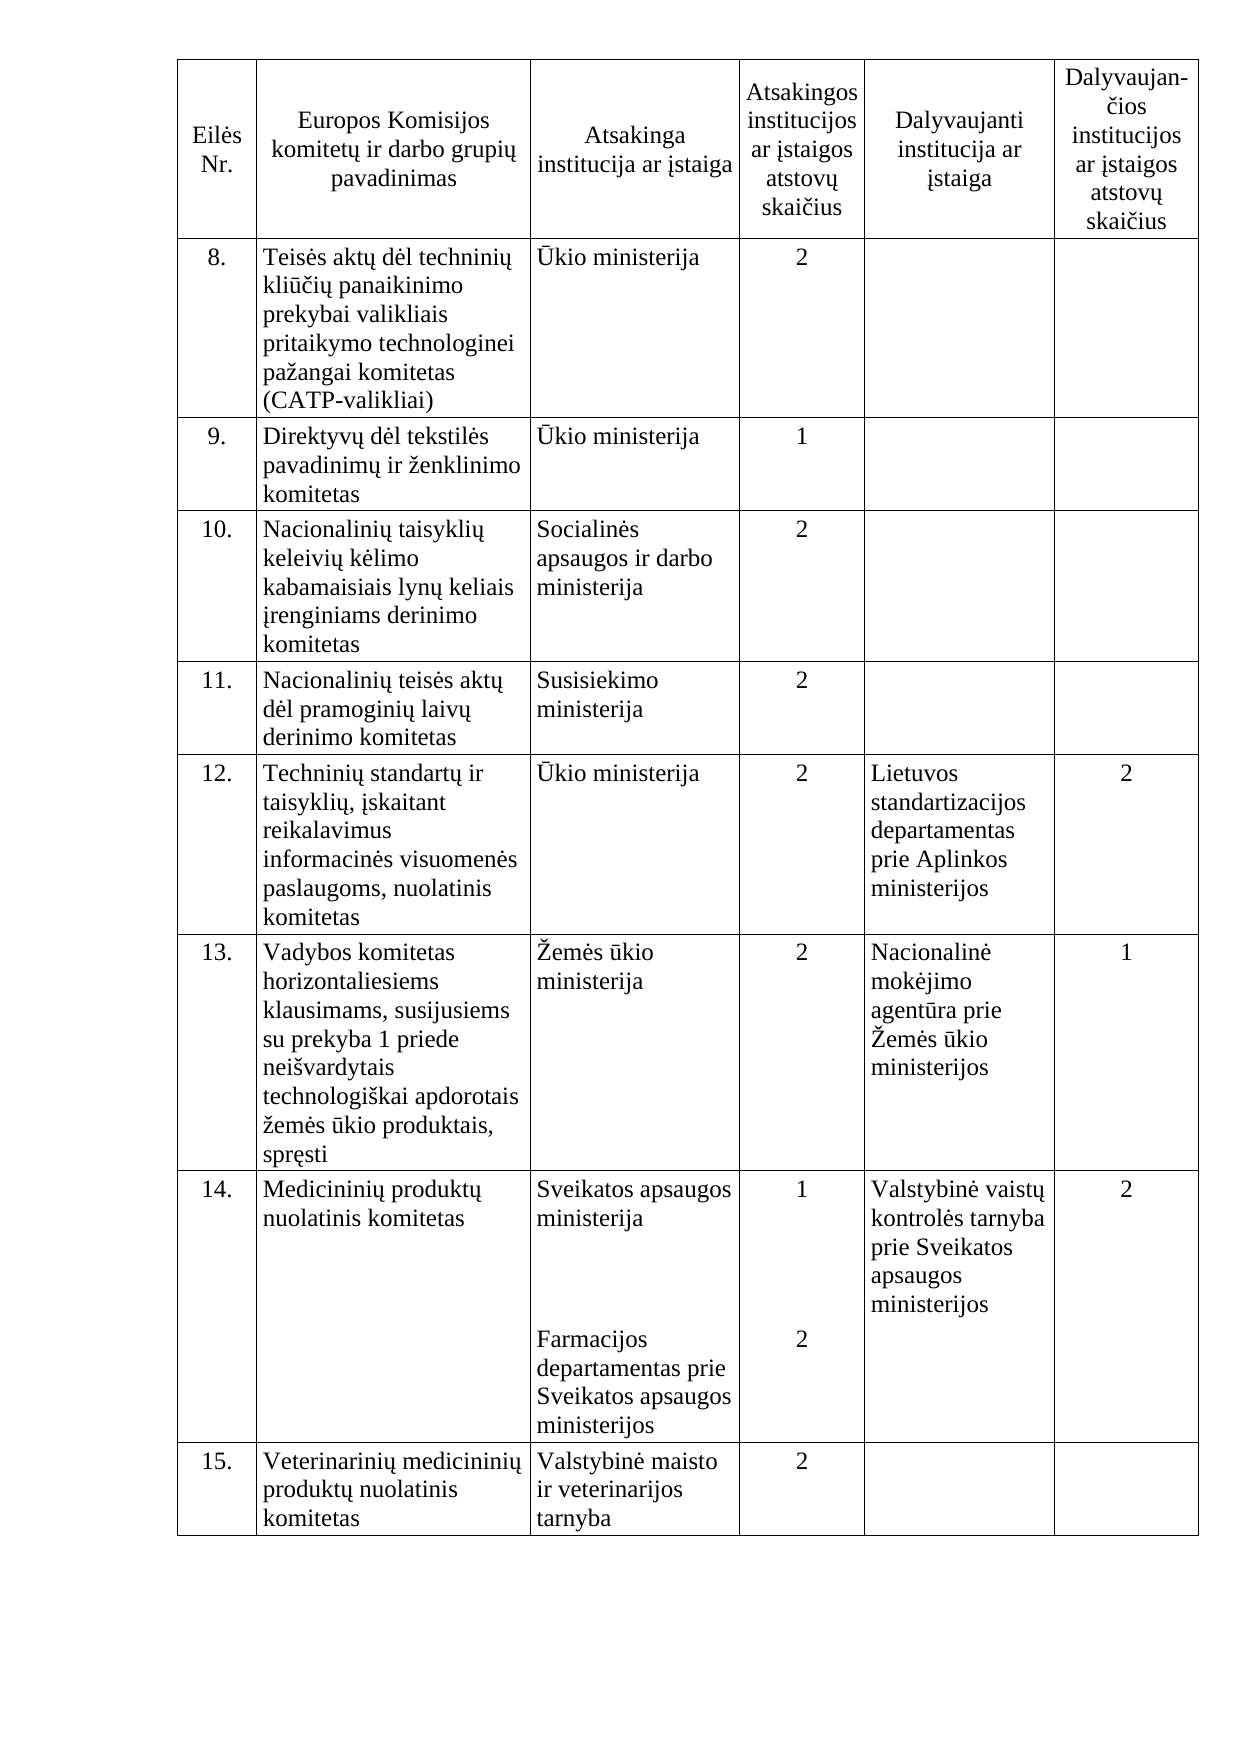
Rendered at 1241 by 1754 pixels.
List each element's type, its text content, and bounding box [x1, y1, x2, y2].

table_cell 2 [740, 935, 864, 1170]
table_cell 2 [740, 662, 864, 754]
table_header Dalyvaujan-čios institucijos ar įstaigos atstovų skaičius [1055, 60, 1198, 238]
table_cell Žemės ūkio ministerija [531, 935, 739, 1170]
table_header Dalyvaujanti institucija ar įstaiga [865, 60, 1054, 238]
table_cell Nacionalinių teisės aktų dėl pramoginių laivų derinimo komitetas [257, 662, 530, 754]
table_cell [865, 418, 1054, 510]
table_cell [1055, 511, 1198, 661]
table_cell [178, 1321, 256, 1442]
table_header Atsakinga institucija ar įstaiga [531, 60, 739, 238]
table_cell Vadybos komitetas horizontaliesiems klausimams, susijusiems su prekyba 1 priede neišvardytais technologiškai apdorotais žemės ūkio produktais, spręsti [257, 935, 530, 1170]
table_cell Nacionalinių taisyklių keleivių kėlimo kabamaisiais lynų keliais įrenginiams derinimo komitetas [257, 511, 530, 661]
table_cell Lietuvos standartizacijos departamentas prie Aplinkos ministerijos [865, 755, 1054, 933]
table_cell Ūkio ministerija [531, 239, 739, 417]
table_cell Farmacijos departamentas prie Sveikatos apsaugos ministerijos [531, 1321, 739, 1442]
table_cell Direktyvų dėl tekstilės pavadinimų ir ženklinimo komitetas [257, 418, 530, 510]
table_cell Susisiekimo ministerija [531, 662, 739, 754]
table_cell Ūkio ministerija [531, 755, 739, 933]
table_cell Nacionalinė mokėjimo agentūra prie Žemės ūkio ministerijos [865, 935, 1054, 1170]
table_header Atsakingos institucijos ar įstaigos atstovų skaičius [740, 60, 864, 238]
table_cell 8. [178, 239, 256, 417]
table_cell 2 [740, 239, 864, 417]
table_cell [1055, 1443, 1198, 1535]
table_cell Teisės aktų dėl techninių kliūčių panaikinimo prekybai valikliais pritaikymo technologinei pažangai komitetas (CATP-valikliai) [257, 239, 530, 417]
table_cell 1 [1055, 935, 1198, 1170]
table_cell 14. [178, 1171, 256, 1321]
table_cell 2 [740, 1321, 864, 1442]
table_cell 9. [178, 418, 256, 510]
table_cell 2 [740, 1443, 864, 1535]
table_cell 13. [178, 935, 256, 1170]
table_cell 11. [178, 662, 256, 754]
table_cell Medicininių produktų nuolatinis komitetas [257, 1171, 530, 1321]
table_cell [257, 1321, 530, 1442]
table_cell 1 [740, 1171, 864, 1321]
table_header Eilės Nr. [178, 60, 256, 238]
table_cell Socialinės apsaugos ir darbo ministerija [531, 511, 739, 661]
table_cell 15. [178, 1443, 256, 1535]
table_cell Sveikatos apsaugos ministerija [531, 1171, 739, 1321]
table_cell [865, 511, 1054, 661]
table_cell 2 [1055, 1171, 1198, 1321]
table_cell [865, 662, 1054, 754]
table_cell Veterinarinių medicininių produktų nuolatinis komitetas [257, 1443, 530, 1535]
table_cell [865, 1443, 1054, 1535]
table_cell 2 [740, 755, 864, 933]
table_header Europos Komisijos komitetų ir darbo grupių pavadinimas [257, 60, 530, 238]
table_cell 2 [740, 511, 864, 661]
table_cell [865, 239, 1054, 417]
table_cell 12. [178, 755, 256, 933]
table_cell Valstybinė vaistų kontrolės tarnyba prie Sveikatos apsaugos ministerijos [865, 1171, 1054, 1321]
table_cell 2 [1055, 755, 1198, 933]
table_cell [865, 1321, 1054, 1442]
table_cell Ūkio ministerija [531, 418, 739, 510]
table_cell [1055, 662, 1198, 754]
table_cell Techninių standartų ir taisyklių, įskaitant reikalavimus informacinės visuomenės paslaugoms, nuolatinis komitetas [257, 755, 530, 933]
table_cell Valstybinė maisto ir veterinarijos tarnyba [531, 1443, 739, 1535]
table_cell [1055, 239, 1198, 417]
table_cell [1055, 1321, 1198, 1442]
table_cell 1 [740, 418, 864, 510]
table_cell [1055, 418, 1198, 510]
table_cell 10. [178, 511, 256, 661]
